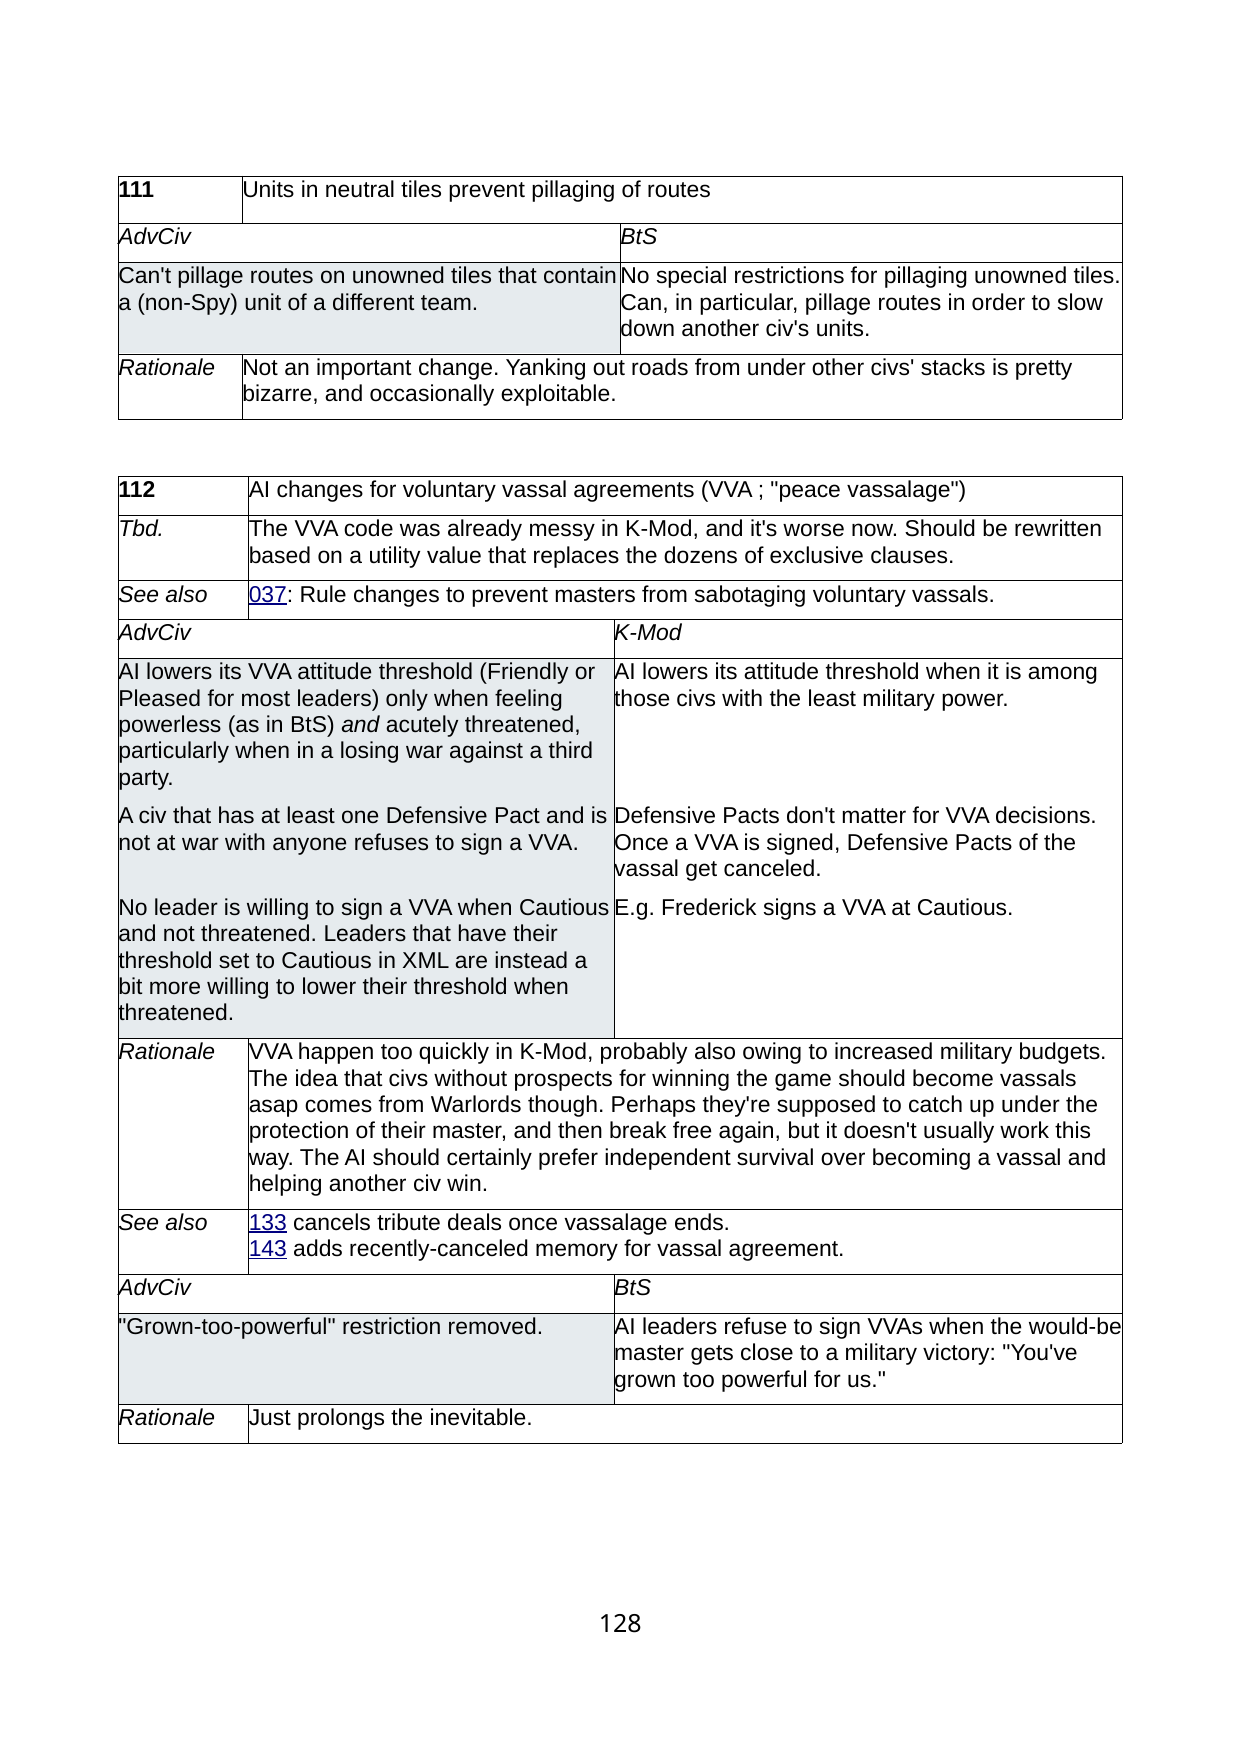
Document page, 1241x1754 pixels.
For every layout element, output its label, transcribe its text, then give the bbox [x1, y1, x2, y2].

table_header 111 [119, 177, 242, 223]
table_cell AdvCiv [119, 1275, 614, 1313]
table_cell BtS [615, 1275, 1122, 1313]
table_header Units in neutral tiles prevent pillaging of routes [243, 177, 1122, 223]
table_cell Rationale [119, 355, 242, 419]
table_cell Tbd. [119, 516, 248, 580]
table_cell Rationale [119, 1405, 248, 1443]
table_cell Not an important change. Yanking out roads from under other civs' stacks is pretty bizarre, and occasionally exploitable. [243, 355, 1122, 419]
table_cell AI leaders refuse to sign VVAs when the would-be master gets close to a military victory: "You've grown too powerful for us." [615, 1314, 1122, 1404]
table_cell AI lowers its attitude threshold when it is among those civs with the least military power. Defensive Pacts don't matter for VVA decisions. Once a VVA is signed, Defensive Pacts of the vassal get canceled. E.g. Frederick signs a VVA at Cautious. [615, 659, 1122, 1038]
table_cell "Grown-too-powerful" restriction removed. [119, 1314, 614, 1404]
table_cell AdvCiv [119, 224, 620, 262]
table_cell Can't pillage routes on unowned tiles that contain a (non-Spy) unit of a different team. [119, 263, 620, 353]
table_cell The VVA code was already messy in K-Mod, and it's worse now. Should be rewritten based on a utility value that replaces the dozens of exclusive clauses. [249, 516, 1122, 580]
table_cell 133 cancels tribute deals once vassalage ends. 143 adds recently-canceled memory for vassal agreement. [249, 1210, 1122, 1274]
table_cell AdvCiv [119, 620, 614, 658]
table_cell See also [119, 1210, 248, 1274]
table_cell AI lowers its VVA attitude threshold (Friendly or Pleased for most leaders) only when feeling powerless (as in BtS) and acutely threatened, particularly when in a losing war against a third party. A civ that has at least one Defensive Pact and is not at war with anyone refuses to sign a VVA. No leader is willing to sign a VVA when Cautious and not threatened. Leaders that have their threshold set to Cautious in XML are instead a bit more willing to lower their threshold when threatened. [119, 659, 614, 1038]
table_cell Just prolongs the inevitable. [249, 1405, 1122, 1443]
table_cell K-Mod [615, 620, 1122, 658]
table_cell BtS [621, 224, 1122, 262]
table_cell See also [119, 581, 248, 619]
table_header AI changes for voluntary vassal agreements (VVA ; "peace vassalage") [249, 477, 1122, 515]
table_cell VVA happen too quickly in K-Mod, probably also owing to increased military budgets. The idea that civs without prospects for winning the game should become vassals asap comes from Warlords though. Perhaps they're supposed to catch up under the protection of their master, and then break free again, but it doesn't usually work this way. The AI should certainly prefer independent survival over becoming a vassal and helping another civ win. [249, 1039, 1122, 1209]
table_cell No special restrictions for pillaging unowned tiles. Can, in particular, pillage routes in order to slow down another civ's units. [621, 263, 1122, 353]
table_cell 037: Rule changes to prevent masters from sabotaging voluntary vassals. [249, 581, 1122, 619]
table_header 112 [119, 477, 248, 515]
table_cell Rationale [119, 1039, 248, 1209]
